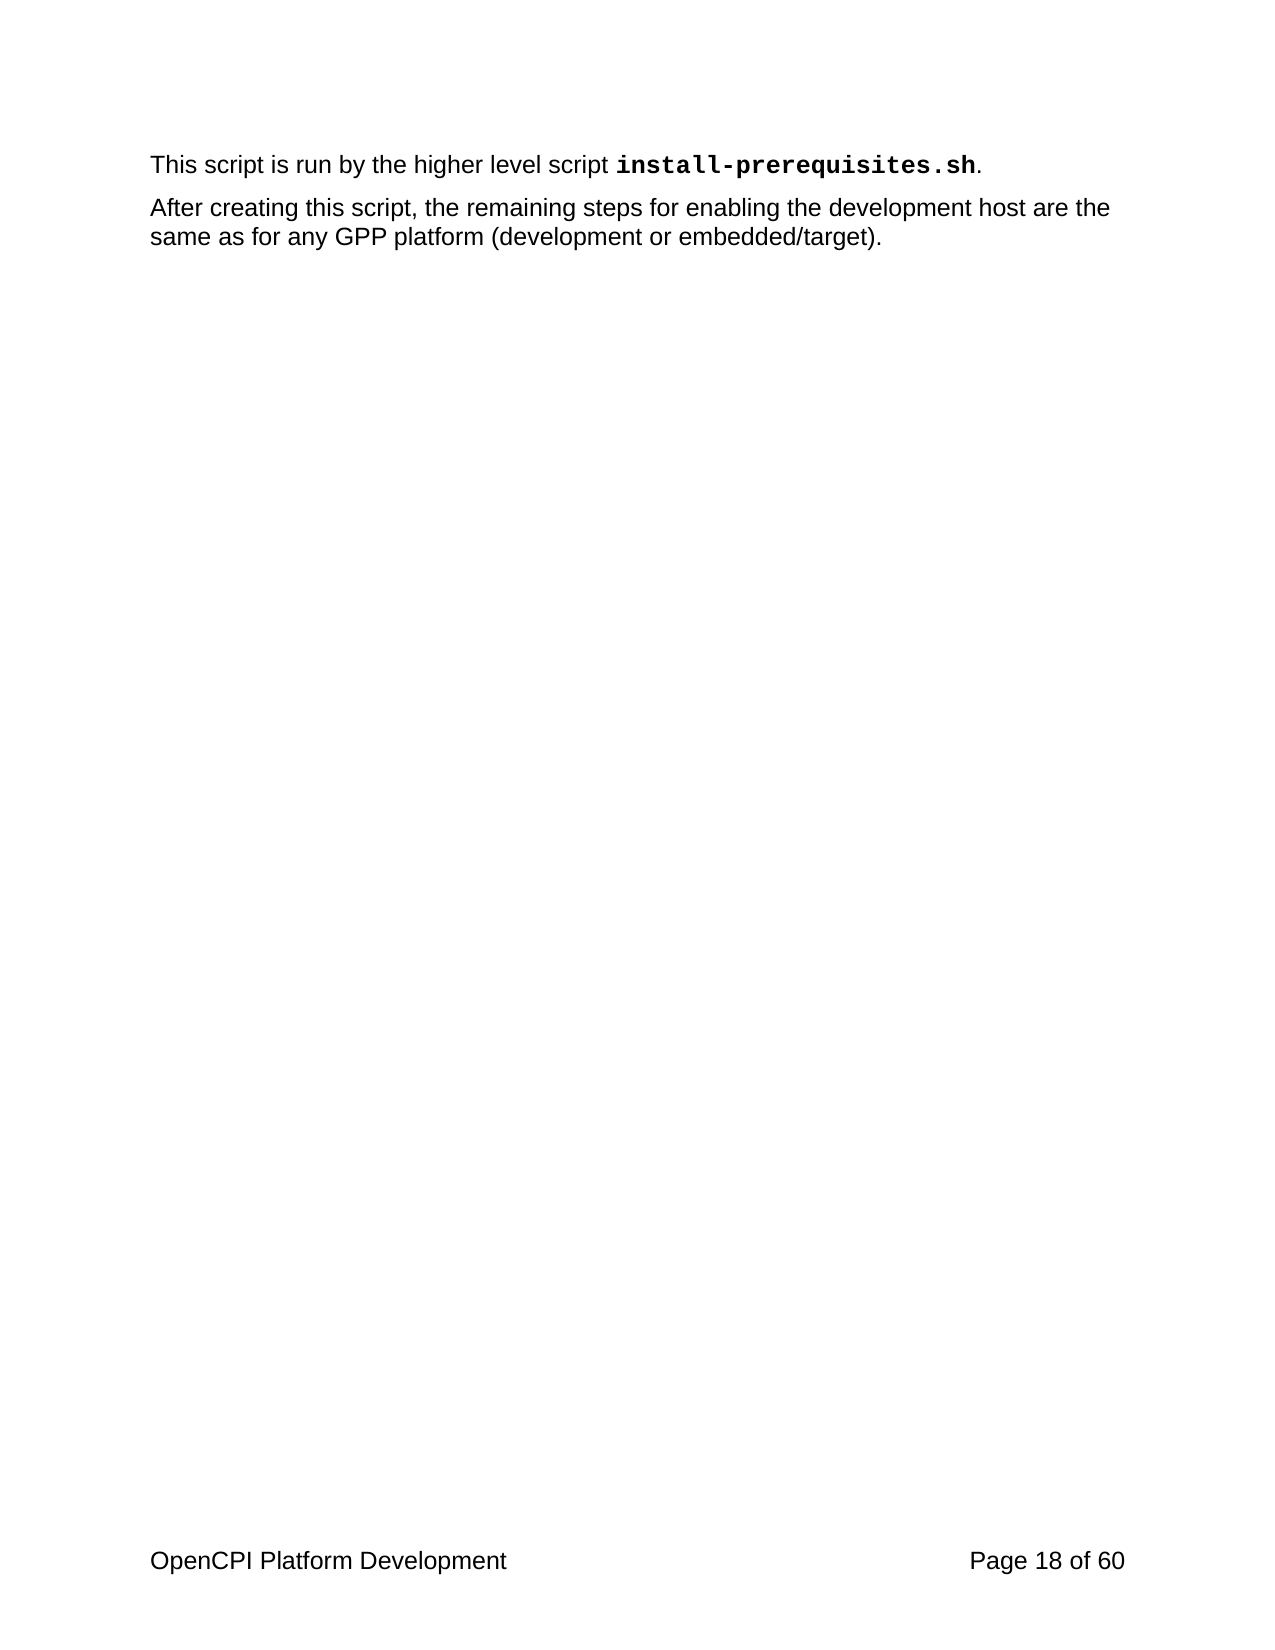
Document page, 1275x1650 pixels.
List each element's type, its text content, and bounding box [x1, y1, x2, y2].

text This script is run by the higher level script install-prerequisites.sh. [150, 150, 1125, 181]
text After creating this script, the remaining steps for enabling the development host are the same as for any GPP platform (development or embedded/target). [150, 193, 1125, 250]
